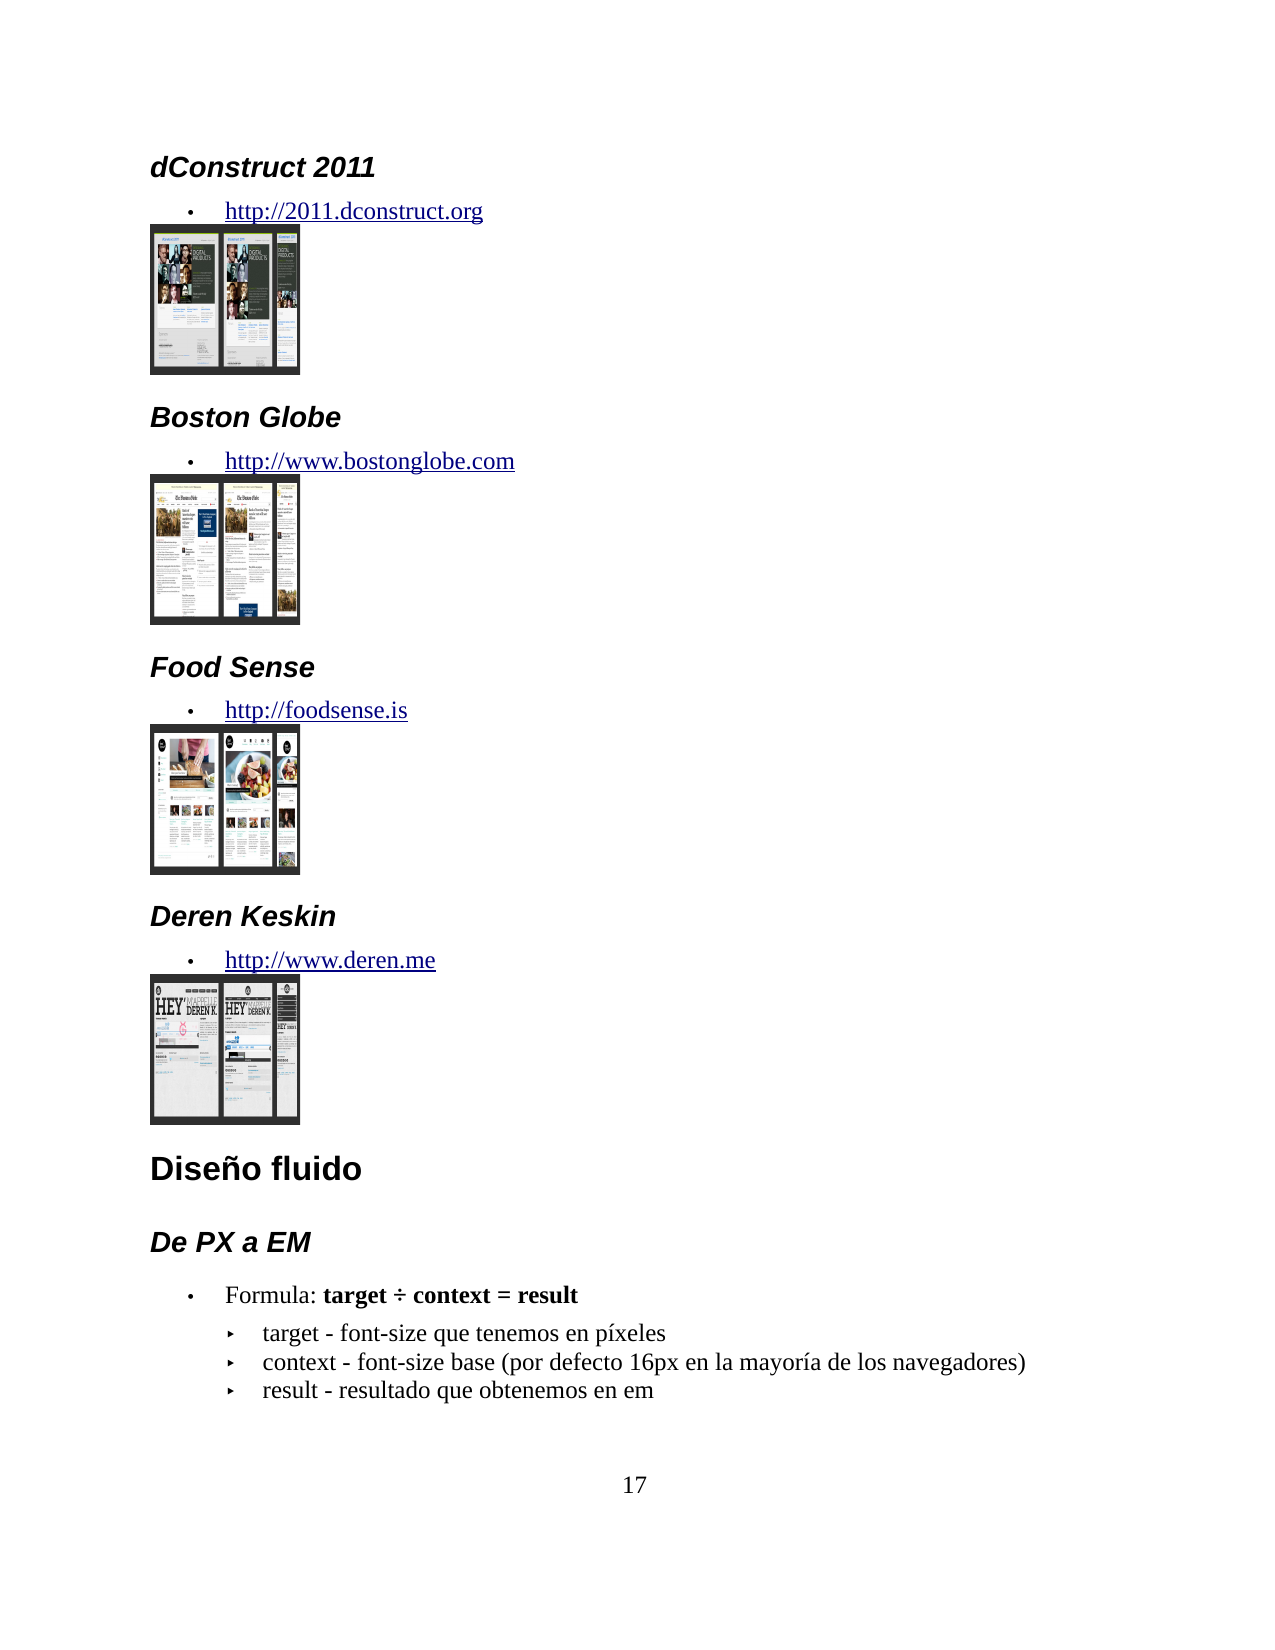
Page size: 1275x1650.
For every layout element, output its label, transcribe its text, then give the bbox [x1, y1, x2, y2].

list context - font-size base (por defecto 16px en la mayoría de los navegadores) [225, 1347, 1125, 1376]
subtitle Diseño fluido [150, 1149, 1125, 1188]
subtitle De PX a EM [150, 1225, 1125, 1259]
picture [150, 724, 300, 875]
subtitle Food Sense [150, 649, 1125, 683]
subtitle Boston Globe [150, 400, 1125, 433]
list http://www.deren.me [187, 945, 1125, 974]
list result - resultado que obtenemos en em [225, 1376, 1125, 1404]
list target - font-size que tenemos en píxeles [225, 1318, 1125, 1347]
list http://www.bostonglobe.com [187, 446, 1125, 474]
list Formula: target ÷ context = result [187, 1280, 1125, 1309]
subtitle dConstruct 2011 [150, 150, 1125, 183]
list http://foodsense.is [187, 696, 1125, 724]
picture [150, 224, 300, 375]
list http://2011.dconstruct.org [187, 196, 1125, 225]
picture [150, 474, 300, 625]
subtitle Deren Keskin [150, 899, 1125, 933]
picture [150, 974, 300, 1125]
